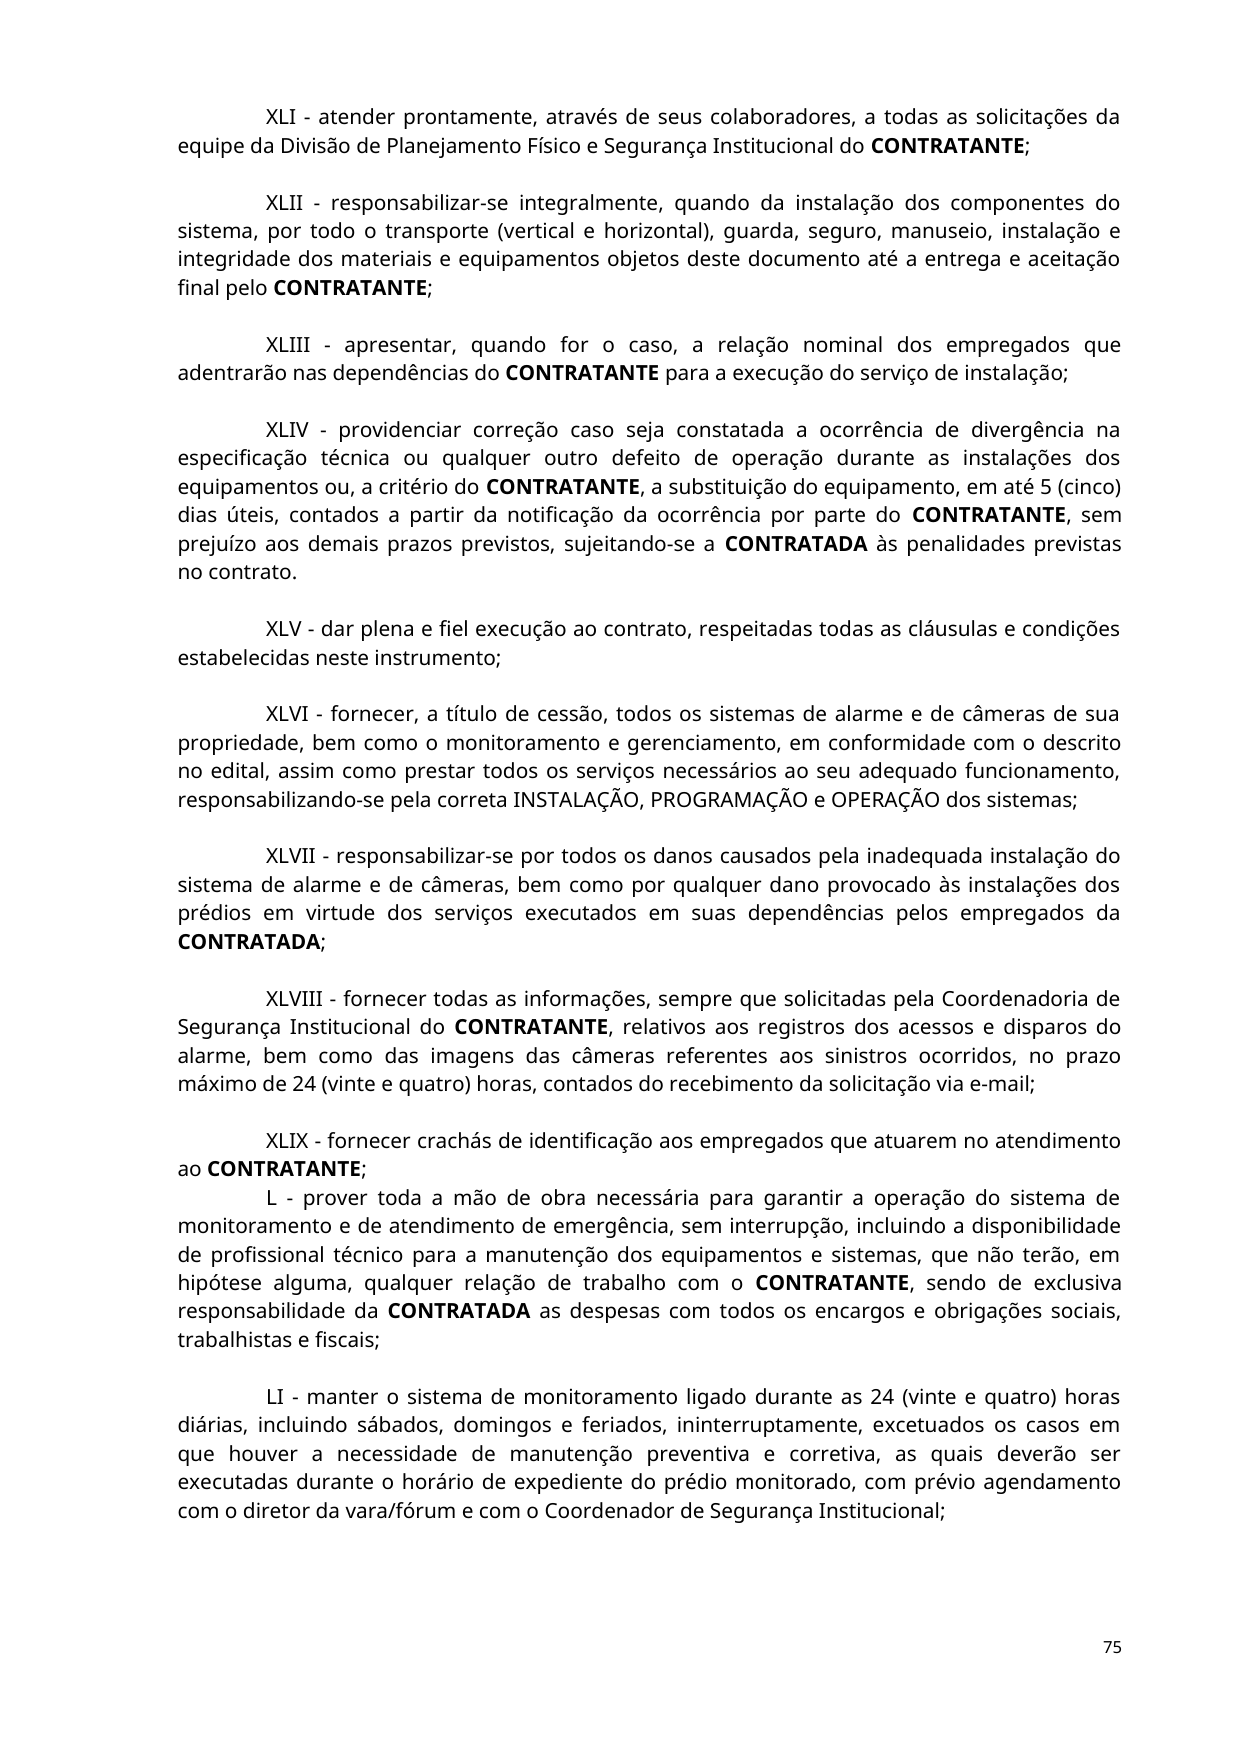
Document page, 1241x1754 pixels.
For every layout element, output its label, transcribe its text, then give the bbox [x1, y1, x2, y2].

text XLVIII - fornecer todas as informações, sempre que solicitadas pela Coordenadoria de Segurança Institucional do CONTRATANTE, relativos aos registros dos acessos e disparos do alarme, bem como das imagens das câmeras referentes aos sinistros ocorridos, no prazo máximo de 24 (vinte e quatro) horas, contados do recebimento da solicitação via e-mail; [177, 984, 1122, 1098]
text XLVI - fornecer, a título de cessão, todos os sistemas de alarme e de câmeras de sua propriedade, bem como o monitoramento e gerenciamento, em conformidade com o descrito no edital, assim como prestar todos os serviços necessários ao seu adequado funcionamento, responsabilizando-se pela correta INSTALAÇÃO, PROGRAMAÇÃO e OPERAÇÃO dos sistemas; [177, 699, 1122, 813]
text XLI - atender prontamente, através de seus colaboradores, a todas as solicitações da equipe da Divisão de Planejamento Físico e Segurança Institucional do CONTRATANTE; [177, 102, 1122, 159]
text XLIX - fornecer crachás de identificação aos empregados que atuarem no atendimento ao CONTRATANTE; [177, 1126, 1122, 1183]
text L - prover toda a mão de obra necessária para garantir a operação do sistema de monitoramento e de atendimento de emergência, sem interrupção, incluindo a disponibilidade de profissional técnico para a manutenção dos equipamentos e sistemas, que não terão, em hipótese alguma, qualquer relação de trabalho com o CONTRATANTE, sendo de exclusiva responsabilidade da CONTRATADA as despesas com todos os encargos e obrigações sociais, trabalhistas e fiscais; [177, 1183, 1122, 1353]
text XLV - dar plena e fiel execução ao contrato, respeitadas todas as cláusulas e condições estabelecidas neste instrumento; [177, 614, 1122, 671]
text XLIII - apresentar, quando for o caso, a relação nominal dos empregados que adentrarão nas dependências do CONTRATANTE para a execução do serviço de instalação; [177, 330, 1122, 387]
text XLII - responsabilizar-se integralmente, quando da instalação dos componentes do sistema, por todo o transporte (vertical e horizontal), guarda, seguro, manuseio, instalação e integridade dos materiais e equipamentos objetos deste documento até a entrega e aceitação final pelo CONTRATANTE; [177, 188, 1122, 301]
text XLIV - providenciar correção caso seja constatada a ocorrência de divergência na especificação técnica ou qualquer outro defeito de operação durante as instalações dos equipamentos ou, a critério do CONTRATANTE, a substituição do equipamento, em até 5 (cinco) dias úteis, contados a partir da notificação da ocorrência por parte do CONTRATANTE, sem prejuízo aos demais prazos previstos, sujeitando-se a CONTRATADA às penalidades previstas no contrato. [177, 415, 1122, 586]
text XLVII - responsabilizar-se por todos os danos causados pela inadequada instalação do sistema de alarme e de câmeras, bem como por qualquer dano provocado às instalações dos prédios em virtude dos serviços executados em suas dependências pelos empregados da CONTRATADA; [177, 842, 1122, 955]
text LI - manter o sistema de monitoramento ligado durante as 24 (vinte e quatro) horas diárias, incluindo sábados, domingos e feriados, ininterruptamente, excetuados os casos em que houver a necessidade de manutenção preventiva e corretiva, as quais deverão ser executadas durante o horário de expediente do prédio monitorado, com prévio agendamento com o diretor da vara/fórum e com o Coordenador de Segurança Institucional; [177, 1382, 1122, 1524]
